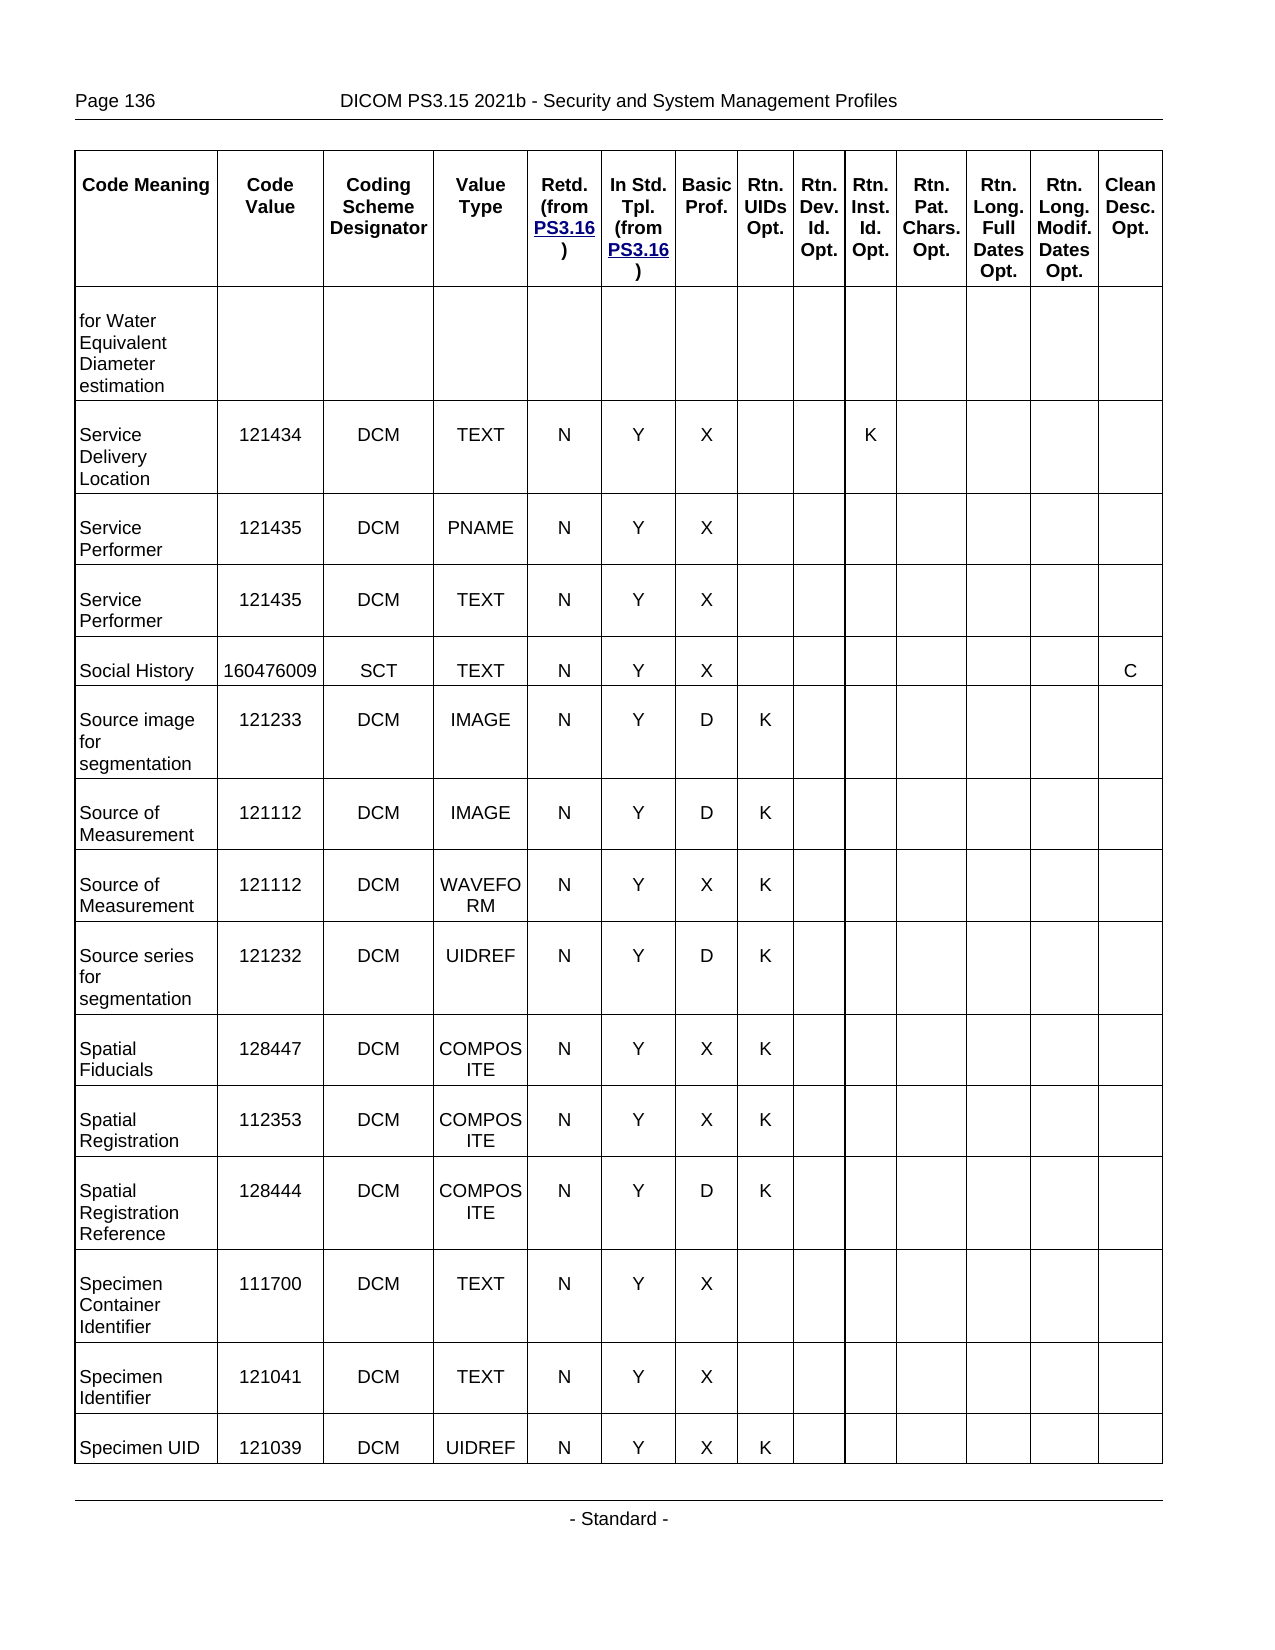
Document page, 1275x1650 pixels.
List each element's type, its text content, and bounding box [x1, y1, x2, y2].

table_cell [1099, 494, 1162, 564]
table_cell [794, 1157, 844, 1249]
table_cell [1031, 1086, 1098, 1156]
table_header Rtn. Long. Full Dates Opt. [967, 151, 1030, 286]
table_cell Y [602, 1414, 675, 1462]
table_cell K [738, 1157, 793, 1249]
table_cell [1031, 779, 1098, 849]
table_cell [846, 494, 896, 564]
table_cell D [676, 779, 737, 849]
table_cell [897, 401, 966, 493]
table_cell X [676, 565, 737, 636]
table_cell [967, 637, 1030, 685]
table_cell 121434 [218, 401, 323, 493]
table_cell N [528, 922, 601, 1013]
table_cell TEXT [434, 1250, 527, 1342]
table_cell [846, 1086, 896, 1156]
table_cell SCT [324, 637, 433, 685]
table_cell [676, 287, 737, 400]
table_cell PNAME [434, 494, 527, 564]
table_cell 128444 [218, 1157, 323, 1249]
table_cell N [528, 686, 601, 778]
table_cell [967, 779, 1030, 849]
table_cell [218, 287, 323, 400]
table_cell X [676, 401, 737, 493]
table_cell [794, 1250, 844, 1342]
table_cell [897, 637, 966, 685]
table_cell Y [602, 1015, 675, 1085]
table_cell [1031, 565, 1098, 636]
table_cell DCM [324, 850, 433, 921]
table_cell Service Delivery Location [76, 401, 217, 493]
table_cell Source of Measurement [76, 779, 217, 849]
table_cell DCM [324, 779, 433, 849]
table_cell TEXT [434, 1343, 527, 1413]
table_cell [897, 1157, 966, 1249]
table_cell DCM [324, 1343, 433, 1413]
table_cell 121112 [218, 850, 323, 921]
table_cell N [528, 401, 601, 493]
table_cell COMPOSITE [434, 1015, 527, 1085]
table_cell X [676, 1343, 737, 1413]
table_cell [738, 565, 793, 636]
table_cell Source series for segmentation [76, 922, 217, 1013]
table_cell K [738, 922, 793, 1013]
table_cell K [846, 401, 896, 493]
table_cell [1099, 401, 1162, 493]
table_cell [1099, 922, 1162, 1013]
table_cell Specimen Identifier [76, 1343, 217, 1413]
table_cell Y [602, 922, 675, 1013]
table_cell [1031, 287, 1098, 400]
table_header Rtn. UIDs Opt. [738, 151, 793, 286]
table_header Rtn. Long. Modif. Dates Opt. [1031, 151, 1098, 286]
table_cell [967, 686, 1030, 778]
table_cell [1031, 637, 1098, 685]
table_cell Y [602, 686, 675, 778]
table_cell [967, 922, 1030, 1013]
table_cell [1099, 1250, 1162, 1342]
table_cell [1031, 850, 1098, 921]
table_cell [1099, 1015, 1162, 1085]
table_cell Source image for segmentation [76, 686, 217, 778]
table_cell N [528, 1414, 601, 1462]
table_cell Y [602, 565, 675, 636]
table_cell [1031, 1343, 1098, 1413]
table_cell [967, 1086, 1030, 1156]
table_cell N [528, 779, 601, 849]
table_cell Y [602, 779, 675, 849]
table_cell [846, 287, 896, 400]
table_header Coding Scheme Designator [324, 151, 433, 286]
table_cell [794, 922, 844, 1013]
table_cell DCM [324, 494, 433, 564]
table_cell [738, 1250, 793, 1342]
table_cell 112353 [218, 1086, 323, 1156]
table_cell [897, 287, 966, 400]
table_cell [1031, 1250, 1098, 1342]
table_cell [738, 1343, 793, 1413]
table_cell [1031, 401, 1098, 493]
table_cell N [528, 1250, 601, 1342]
table_header Basic Prof. [676, 151, 737, 286]
table_cell [738, 287, 793, 400]
table_cell IMAGE [434, 686, 527, 778]
table_cell [794, 565, 844, 636]
table_cell [1099, 1086, 1162, 1156]
table_cell Y [602, 1343, 675, 1413]
table_cell [794, 494, 844, 564]
table_cell [846, 1250, 896, 1342]
table_cell [846, 850, 896, 921]
table_cell [846, 922, 896, 1013]
table_cell [846, 565, 896, 636]
table_cell N [528, 1157, 601, 1249]
table_cell [897, 1343, 966, 1413]
table_header Rtn. Pat. Chars. Opt. [897, 151, 966, 286]
table_cell [1099, 850, 1162, 921]
table_cell [897, 779, 966, 849]
table_cell [1031, 922, 1098, 1013]
table_cell N [528, 494, 601, 564]
table_cell [897, 1015, 966, 1085]
table_header Rtn. Dev. Id. Opt. [794, 151, 844, 286]
table_cell WAVEFORM [434, 850, 527, 921]
table_header Code Meaning [76, 151, 217, 286]
table_cell [967, 850, 1030, 921]
table_cell [967, 494, 1030, 564]
table_cell [1099, 779, 1162, 849]
table_cell Spatial Registration Reference [76, 1157, 217, 1249]
table_cell UIDREF [434, 922, 527, 1013]
table_cell [967, 401, 1030, 493]
table_cell 128447 [218, 1015, 323, 1085]
table_cell [738, 401, 793, 493]
table_cell Y [602, 850, 675, 921]
table_cell [528, 287, 601, 400]
table_cell Y [602, 401, 675, 493]
table_cell X [676, 1086, 737, 1156]
table_header Code Value [218, 151, 323, 286]
table_cell [794, 686, 844, 778]
table_cell [794, 401, 844, 493]
table_cell Y [602, 637, 675, 685]
table_cell [846, 686, 896, 778]
table_cell [1031, 1015, 1098, 1085]
table_cell Y [602, 1250, 675, 1342]
table_cell IMAGE [434, 779, 527, 849]
table_cell [846, 637, 896, 685]
table_cell 121112 [218, 779, 323, 849]
table_cell K [738, 1015, 793, 1085]
table_cell for Water Equivalent Diameter estimation [76, 287, 217, 400]
table_cell [1031, 1414, 1098, 1462]
table_cell N [528, 1015, 601, 1085]
table_cell [846, 779, 896, 849]
table_cell [897, 850, 966, 921]
table_cell N [528, 1086, 601, 1156]
table_cell Service Performer [76, 565, 217, 636]
table_cell DCM [324, 565, 433, 636]
table_cell [1031, 1157, 1098, 1249]
table_cell [1099, 1157, 1162, 1249]
table_cell TEXT [434, 637, 527, 685]
table_cell [1099, 1343, 1162, 1413]
table_cell [897, 686, 966, 778]
table_cell 121233 [218, 686, 323, 778]
table_cell K [738, 1414, 793, 1462]
table_cell [794, 1343, 844, 1413]
table_cell [1031, 686, 1098, 778]
table_cell Y [602, 494, 675, 564]
table_cell [1099, 565, 1162, 636]
table_cell DCM [324, 686, 433, 778]
table_cell [794, 779, 844, 849]
table_cell K [738, 686, 793, 778]
table_cell [897, 565, 966, 636]
table_cell [897, 1414, 966, 1462]
table_cell X [676, 850, 737, 921]
table_cell DCM [324, 1015, 433, 1085]
table_cell [967, 1250, 1030, 1342]
table_cell [434, 287, 527, 400]
table_cell Service Performer [76, 494, 217, 564]
table_cell [897, 922, 966, 1013]
table_cell Spatial Registration [76, 1086, 217, 1156]
table_cell [897, 1086, 966, 1156]
table_cell [967, 287, 1030, 400]
table_cell [846, 1343, 896, 1413]
table_cell [794, 1015, 844, 1085]
table_cell [846, 1414, 896, 1462]
table_cell X [676, 1015, 737, 1085]
table_cell [897, 1250, 966, 1342]
table_cell N [528, 637, 601, 685]
table_cell UIDREF [434, 1414, 527, 1462]
table_cell D [676, 686, 737, 778]
table_cell 111700 [218, 1250, 323, 1342]
table_cell K [738, 1086, 793, 1156]
table_cell [897, 494, 966, 564]
table_cell [794, 287, 844, 400]
table_cell 121232 [218, 922, 323, 1013]
table_cell Social History [76, 637, 217, 685]
table_cell [846, 1157, 896, 1249]
table_header Rtn. Inst. Id. Opt. [846, 151, 896, 286]
table_cell TEXT [434, 401, 527, 493]
table_cell COMPOSITE [434, 1086, 527, 1156]
table_cell [324, 287, 433, 400]
table_header Retd. (from PS3.16) [528, 151, 601, 286]
table_cell Y [602, 1086, 675, 1156]
table_header In Std. Tpl. (from PS3.16) [602, 151, 675, 286]
table_cell COMPOSITE [434, 1157, 527, 1249]
table_cell [967, 565, 1030, 636]
table_cell DCM [324, 1250, 433, 1342]
table_cell Specimen UID [76, 1414, 217, 1462]
table_cell DCM [324, 922, 433, 1013]
table_cell [1099, 287, 1162, 400]
table_header Value Type [434, 151, 527, 286]
table_cell X [676, 1414, 737, 1462]
table_cell [967, 1414, 1030, 1462]
table_cell Y [602, 1157, 675, 1249]
table_cell DCM [324, 1157, 433, 1249]
table_header Clean Desc. Opt. [1099, 151, 1162, 286]
table_cell TEXT [434, 565, 527, 636]
table_cell 121435 [218, 565, 323, 636]
table_cell [794, 850, 844, 921]
table_cell [602, 287, 675, 400]
table_cell X [676, 637, 737, 685]
table_cell N [528, 1343, 601, 1413]
table_cell [738, 637, 793, 685]
table_cell Spatial Fiducials [76, 1015, 217, 1085]
table_cell [738, 494, 793, 564]
table_cell 121041 [218, 1343, 323, 1413]
table_cell DCM [324, 1086, 433, 1156]
table_cell K [738, 850, 793, 921]
table_cell 121435 [218, 494, 323, 564]
table_cell [1099, 686, 1162, 778]
table_cell 121039 [218, 1414, 323, 1462]
table_cell X [676, 494, 737, 564]
table_cell [794, 1086, 844, 1156]
table_cell N [528, 565, 601, 636]
table_cell Source of Measurement [76, 850, 217, 921]
table_cell Specimen Container Identifier [76, 1250, 217, 1342]
table_cell [846, 1015, 896, 1085]
table_cell N [528, 850, 601, 921]
table_cell [794, 637, 844, 685]
table_cell C [1099, 637, 1162, 685]
table_cell DCM [324, 1414, 433, 1462]
table_cell D [676, 922, 737, 1013]
table_cell DCM [324, 401, 433, 493]
table_cell [967, 1157, 1030, 1249]
table_cell [1099, 1414, 1162, 1462]
table_cell [967, 1343, 1030, 1413]
table_cell 160476009 [218, 637, 323, 685]
table_cell D [676, 1157, 737, 1249]
table_cell [794, 1414, 844, 1462]
table_cell [967, 1015, 1030, 1085]
table_cell K [738, 779, 793, 849]
table_cell X [676, 1250, 737, 1342]
table_cell [1031, 494, 1098, 564]
